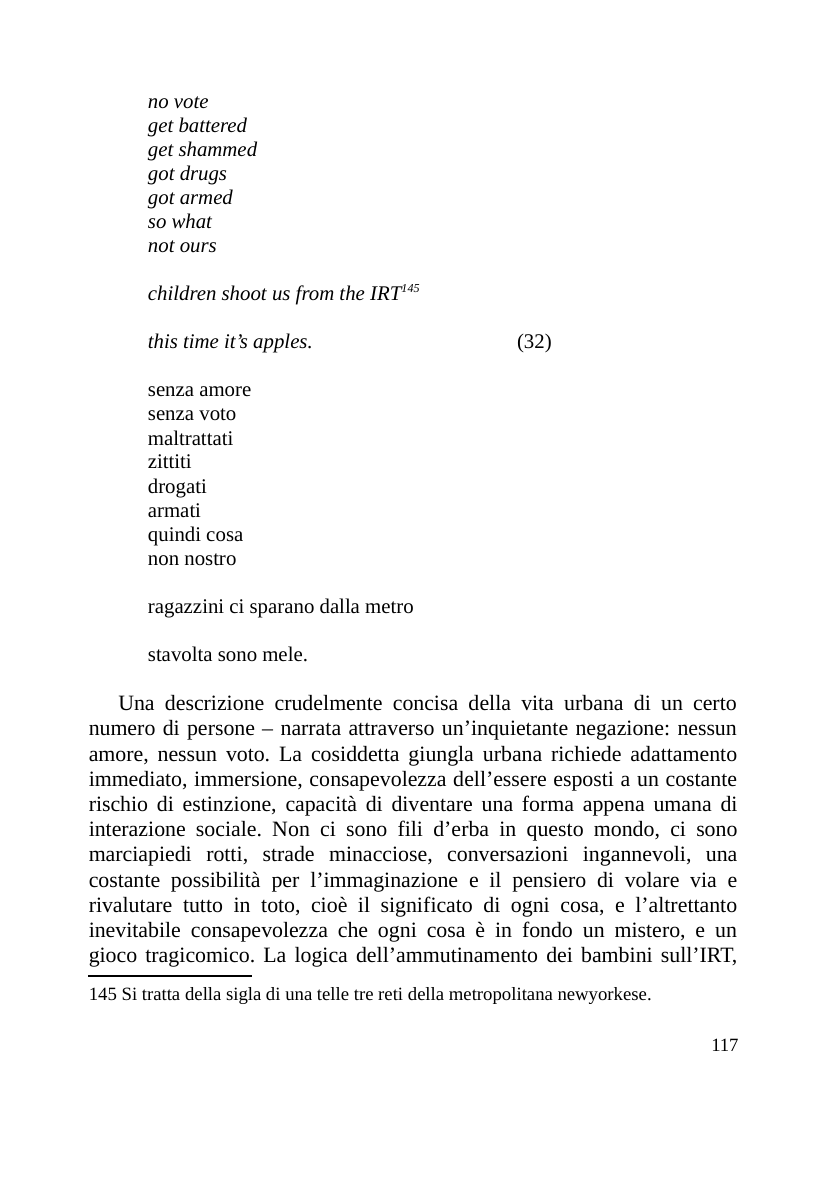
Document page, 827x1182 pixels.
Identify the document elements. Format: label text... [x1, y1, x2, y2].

text zittiti [148, 449, 709, 473]
text senza amore [148, 377, 709, 401]
text got armed [148, 185, 709, 209]
text maltrattati [148, 425, 709, 449]
text non nostro [148, 546, 709, 570]
text Una descrizione crudelmente concisa della vita urbana di un certo numero di persone – narrata attraverso un’inquietante negazione: nessun amore, nessun voto. La cosiddetta giungla urbana richiede adattamento immediato, immersione, consapevolezza dell’essere esposti a un costante rischio di estinzione, capacità di diventare una forma appena umana di interazione sociale. Non ci sono fili d’erba in questo mondo, ci sono marciapiedi rotti, strade minacciose, conversazioni ingannevoli, una costante possibilità per l’immaginazione e il pensiero di volare via e rivalutare tutto in toto, cioè il significato di ogni cosa, e l’altrettanto inevitabile consapevolezza che ogni cosa è in fondo un mistero, e un gioco tragicomico. La logica dell’ammutinamento dei bambini sull’IRT, [88, 690, 738, 967]
text this time it’s apples. (32) [148, 329, 709, 353]
text no vote [148, 88, 709, 113]
text ragazzini ci sparano dalla metro [148, 594, 709, 618]
text not ours [148, 233, 709, 257]
text get battered [148, 113, 709, 137]
text so what [148, 209, 709, 233]
text senza voto [148, 401, 709, 425]
text quindi cosa [148, 522, 709, 546]
text Si tratta della sigla di una telle tre reti della metropolitana newyorkese. [88, 982, 738, 1004]
text get shammed [148, 137, 709, 161]
text drogati [148, 473, 709, 498]
text stavolta sono mele. [148, 642, 709, 666]
text got drugs [148, 161, 709, 185]
text armati [148, 498, 709, 522]
text children shoot us from the IRT [148, 281, 709, 305]
